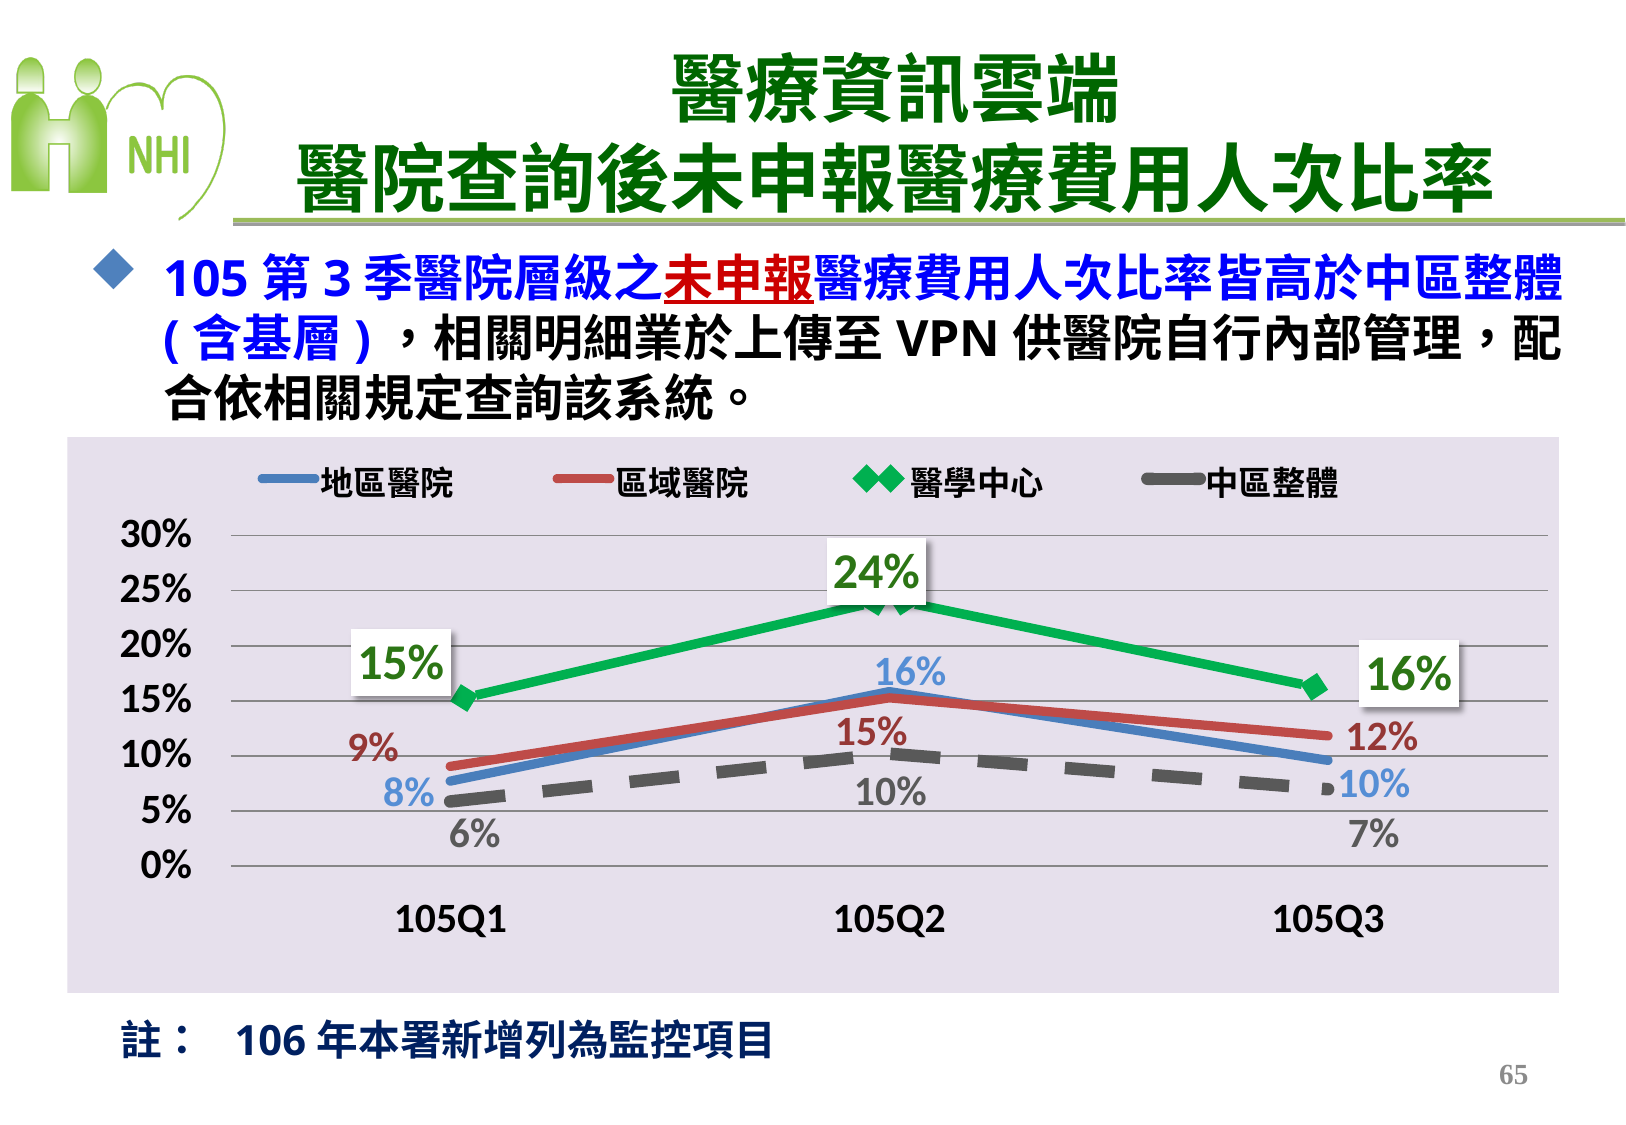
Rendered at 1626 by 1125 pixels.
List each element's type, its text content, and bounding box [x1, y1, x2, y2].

title 醫療資訊雲端 醫院查詢後未申報醫療費用人次比率 [221, 66, 1569, 197]
picture [67, 437, 1560, 993]
slide_number [1164, 1071, 1544, 1103]
text_box 105第3季醫院層級之未申報醫療費用人次比率皆高於中區整體(含基層)，相關明細業於上傳至VPN供醫院自行內部管理，配合依相關規定查詢該系統。 [63, 227, 1616, 445]
text_box 註： 106年本署新增列為監控項目 [105, 1005, 1606, 1071]
picture [0, 42, 233, 233]
